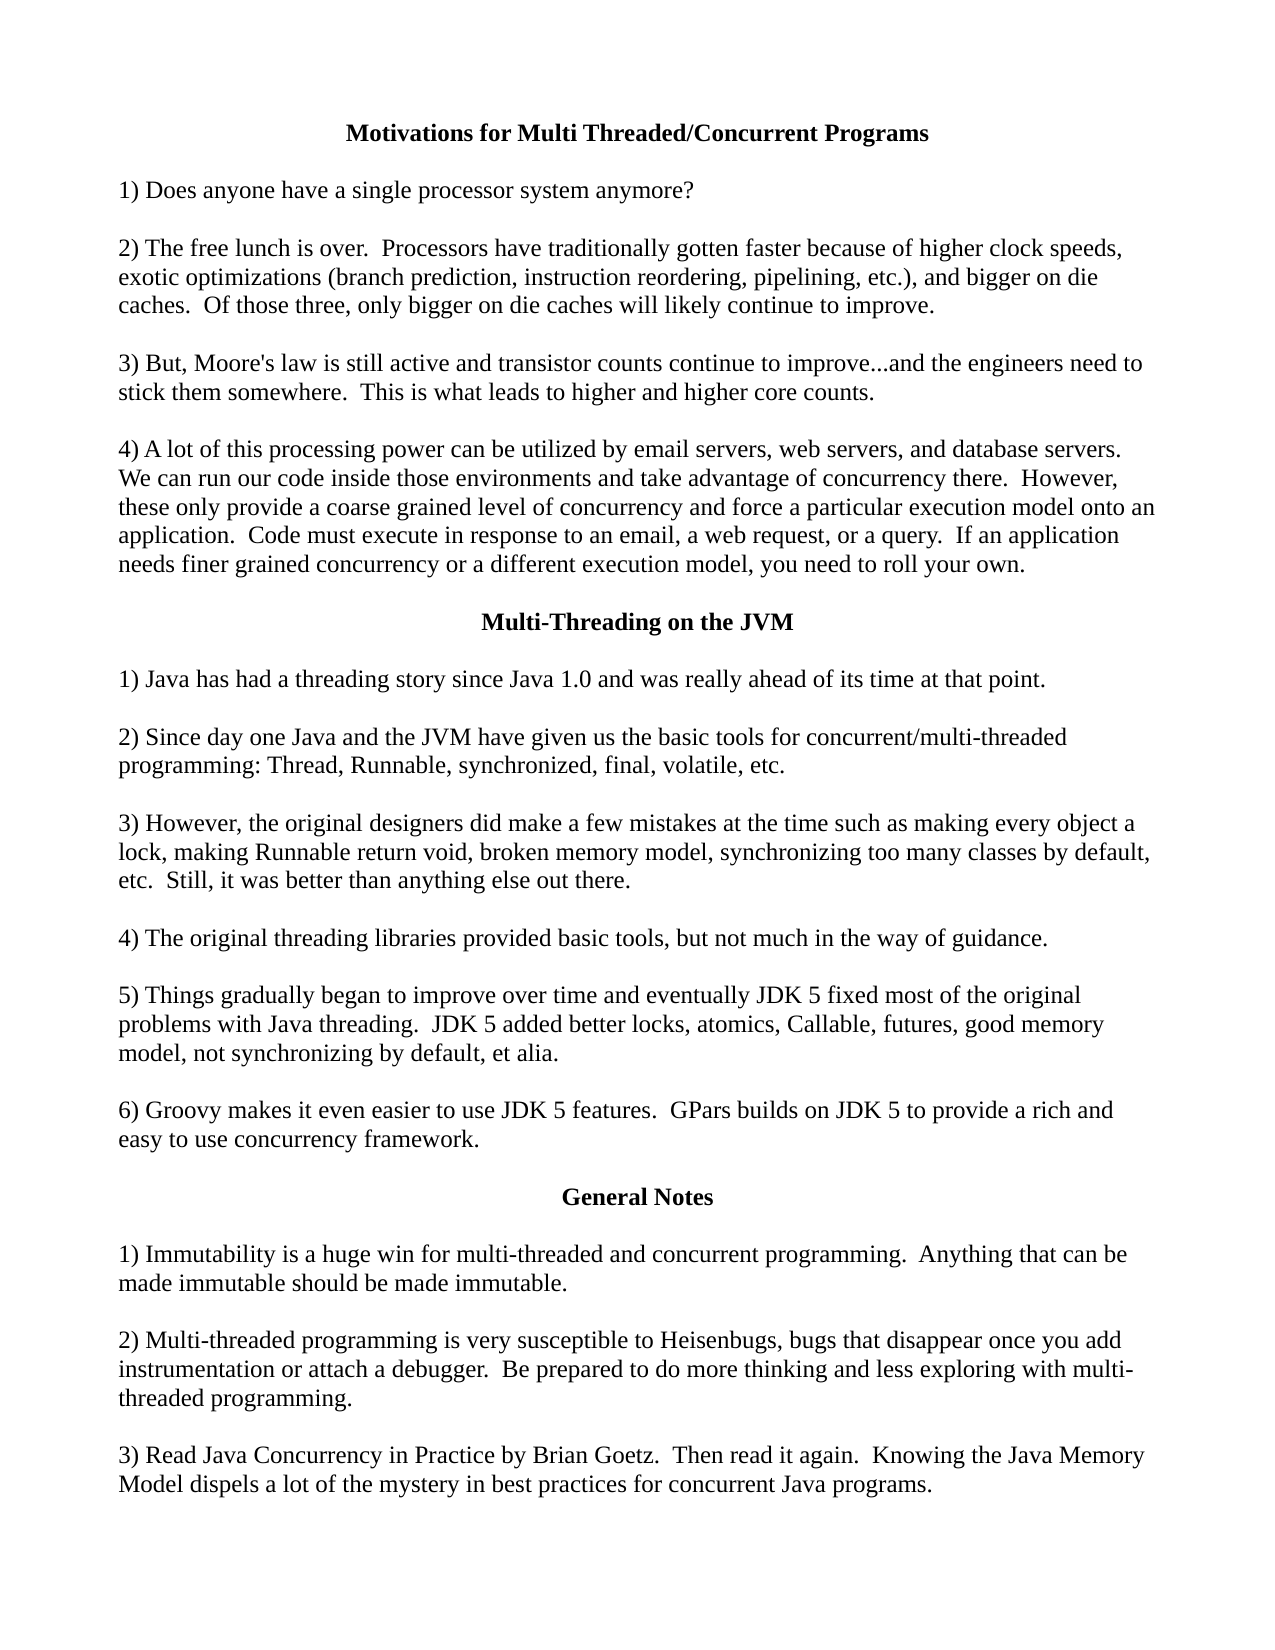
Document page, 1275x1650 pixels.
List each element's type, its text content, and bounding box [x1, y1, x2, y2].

text 1) Java has had a threading story since Java 1.0 and was really ahead of its time at that point. [118, 664, 1157, 693]
text 2) The free lunch is over. Processors have traditionally gotten faster because of higher clock speeds, exotic optimizations (branch prediction, instruction reordering, pipelining, etc.), and bigger on die caches. Of those three, only bigger on die caches will likely continue to improve. [118, 233, 1157, 319]
text 2) Multi-threaded programming is very susceptible to Heisenbugs, bugs that disappear once you add instrumentation or attach a debugger. Be prepared to do more thinking and less exploring with multi-threaded programming. [118, 1326, 1157, 1412]
text 5) Things gradually began to improve over time and eventually JDK 5 fixed most of the original problems with Java threading. JDK 5 added better locks, atomics, Callable, futures, good memory model, not synchronizing by default, et alia. [118, 981, 1157, 1067]
text 3) But, Moore's law is still active and transistor counts continue to improve...and the engineers need to stick them somewhere. This is what leads to higher and higher core counts. [118, 348, 1157, 406]
text Motivations for Multi Threaded/Concurrent Programs [118, 118, 1157, 147]
text Multi-Threading on the JVM [118, 607, 1157, 636]
text 1) Does anyone have a single processor system anymore? [118, 176, 1157, 204]
text 3) Read Java Concurrency in Practice by Brian Goetz. Then read it again. Knowing the Java Memory Model dispels a lot of the mystery in best practices for concurrent Java programs. [118, 1441, 1157, 1498]
text 6) Groovy makes it even easier to use JDK 5 features. GPars builds on JDK 5 to provide a rich and easy to use concurrency framework. [118, 1096, 1157, 1153]
text 4) The original threading libraries provided basic tools, but not much in the way of guidance. [118, 923, 1157, 952]
text 2) Since day one Java and the JVM have given us the basic tools for concurrent/multi-threaded programming: Thread, Runnable, synchronized, final, volatile, etc. [118, 722, 1157, 779]
text 4) A lot of this processing power can be utilized by email servers, web servers, and database servers. We can run our code inside those environments and take advantage of concurrency there. However, these only provide a coarse grained level of concurrency and force a particular execution model onto an application. Code must execute in response to an email, a web request, or a query. If an application needs finer grained concurrency or a different execution model, you need to roll your own. [118, 434, 1157, 578]
text General Notes [118, 1182, 1157, 1211]
text 1) Immutability is a huge win for multi-threaded and concurrent programming. Anything that can be made immutable should be made immutable. [118, 1239, 1157, 1297]
text 3) However, the original designers did make a few mistakes at the time such as making every object a lock, making Runnable return void, broken memory model, synchronizing too many classes by default, etc. Still, it was better than anything else out there. [118, 808, 1157, 894]
